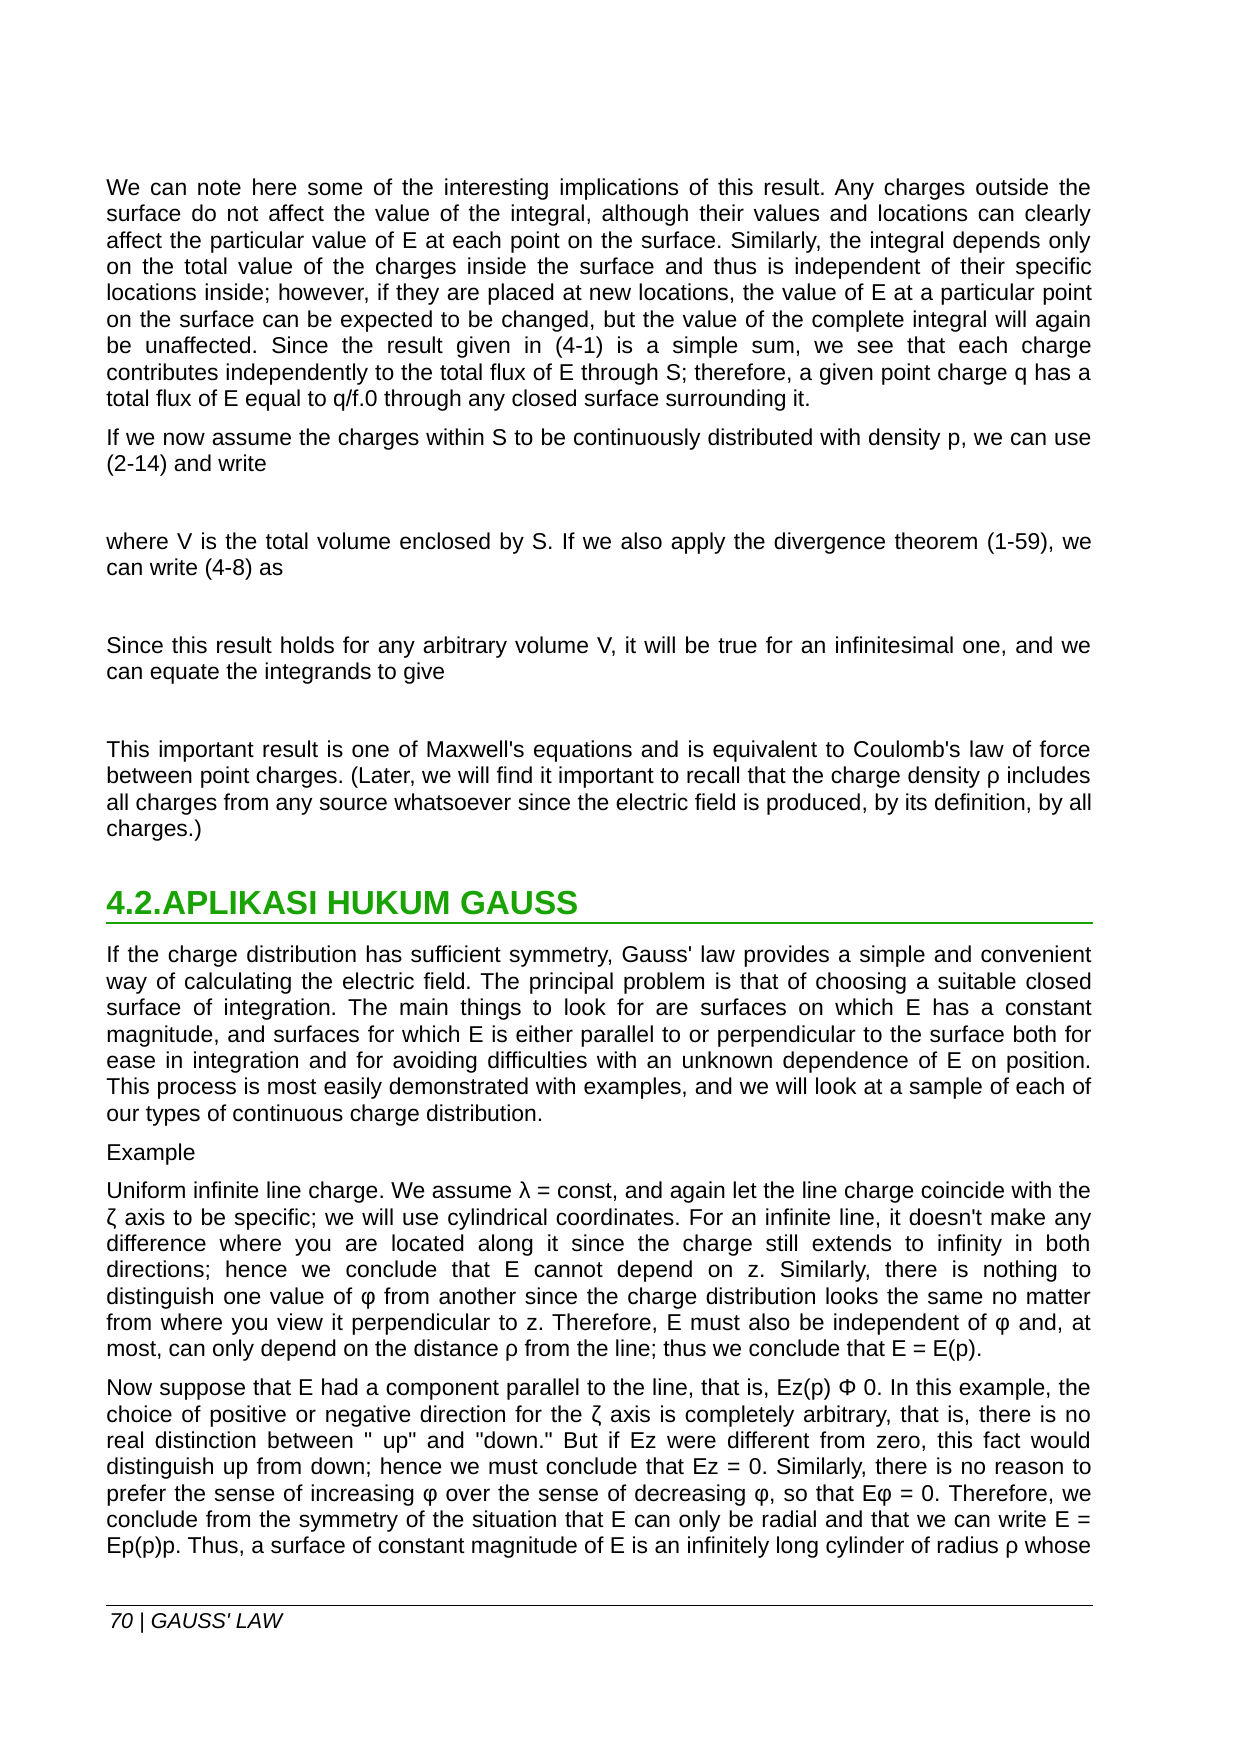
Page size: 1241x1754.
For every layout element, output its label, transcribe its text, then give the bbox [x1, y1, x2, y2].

text If we now assume the charges within S to be continuously distributed with density p, we can use (2-14) and write [106, 424, 1093, 476]
text Uniform infinite line charge. We assume λ = const, and again let the line charge coincide with the ζ axis to be specific; we will use cylindrical coordinates. For an infinite line, it doesn't make any difference where you are located along it since the charge still extends to infinity in both directions; hence we conclude that Ε cannot depend on z. Similarly, there is nothing to distinguish one value of φ from another since the charge distribution looks the same no matter from where you view it perpendicular to z. Therefore, Ε must also be independent of φ and, at most, can only depend on the distance ρ from the line; thus we conclude that Ε = E(p). [106, 1177, 1093, 1362]
subtitle APLIKASI HUKUM GAUSS [106, 883, 1093, 922]
text Example [106, 1138, 1093, 1165]
text Since this result holds for any arbitrary volume V, it will be true for an infinitesimal one, and we can equate the integrands to give [106, 632, 1093, 684]
text This important result is one of Maxwell's equations and is equivalent to Coulomb's law of force between point charges. (Later, we will find it important to recall that the charge density ρ includes all charges from any source whatsoever since the electric field is produced, by its definition, by all charges.) [106, 736, 1093, 841]
text We can note here some of the interesting implications of this result. Any charges outside the surface do not affect the value of the integral, although their values and locations can clearly affect the particular value of Ε at each point on the surface. Similarly, the integral depends only on the total value of the charges inside the surface and thus is independent of their specific locations inside; however, if they are placed at new locations, the value of Ε at a particular point on the surface can be expected to be changed, but the value of the complete integral will again be unaffected. Since the result given in (4-1) is a simple sum, we see that each charge contributes independently to the total flux of Ε through S; therefore, a given point charge q has a total flux of Ε equal to q/f.0 through any closed surface surrounding it. [106, 174, 1093, 411]
text where V is the total volume enclosed by S. If we also apply the divergence theorem (1-59), we can write (4-8) as [106, 528, 1093, 580]
text If the charge distribution has sufficient symmetry, Gauss' law provides a simple and convenient way of calculating the electric field. The principal problem is that of choosing a suitable closed surface of integration. The main things to look for are surfaces on which Ε has a constant magnitude, and surfaces for which Ε is either parallel to or perpendicular to the surface both for ease in integration and for avoiding difficulties with an unknown dependence of Ε on position. This process is most easily demonstrated with examples, and we will look at a sample of each of our types of continuous charge distribution. [106, 941, 1093, 1126]
text Now suppose that Ε had a component parallel to the line, that is, Ez(p) Φ 0. In this example, the choice of positive or negative direction for the ζ axis is completely arbitrary, that is, there is no real distinction between " up" and "down." But if Ez were different from zero, this fact would distinguish up from down; hence we must conclude that Ez = 0. Similarly, there is no reason to prefer the sense of increasing φ over the sense of decreasing φ, so that Εφ = 0. Therefore, we conclude from the symmetry of the situation that Ε can only be radial and that we can write Ε = Ep(p)p. Thus, a surface of constant magnitude of Ε is an infinitely long cylinder of radius ρ whose [106, 1374, 1093, 1559]
